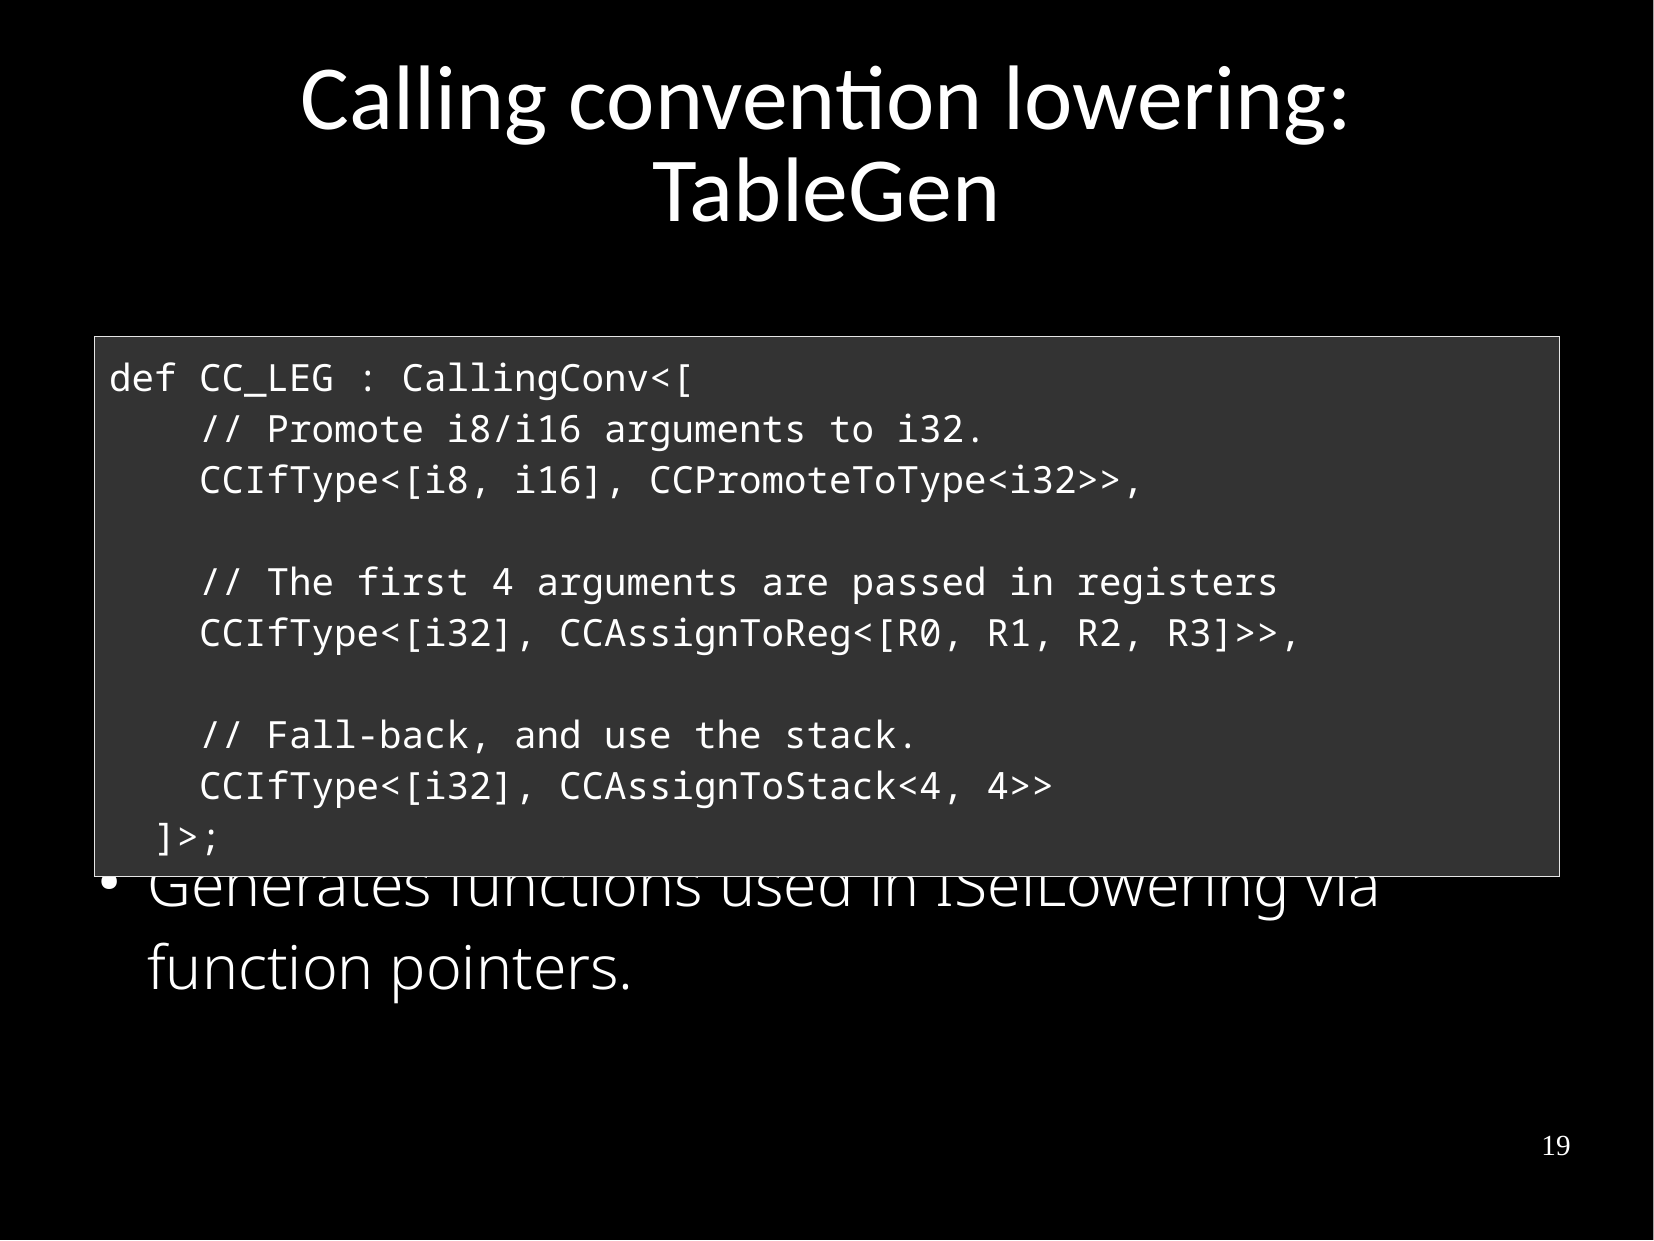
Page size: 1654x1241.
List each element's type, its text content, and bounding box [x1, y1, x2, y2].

list Generates functions used in ISelLowering via function pointers. [82, 732, 1571, 1009]
title Calling convention lowering: TableGen [82, 49, 1571, 257]
text_box def CC_LEG : CallingConv<[ // Promote i8/i16 arguments to i32. CCIfType<[i8, i16], CCPromoteToType<i32>>, // The first 4 arguments are passed in registers CCIfType<[i32], CCAssignToReg<[R0, R1, R2, R3]>>, // Fall-back, and use the stack. CCIfType<[i32], CCAssignToStack<4, 4>> ]>; [94, 336, 1560, 762]
